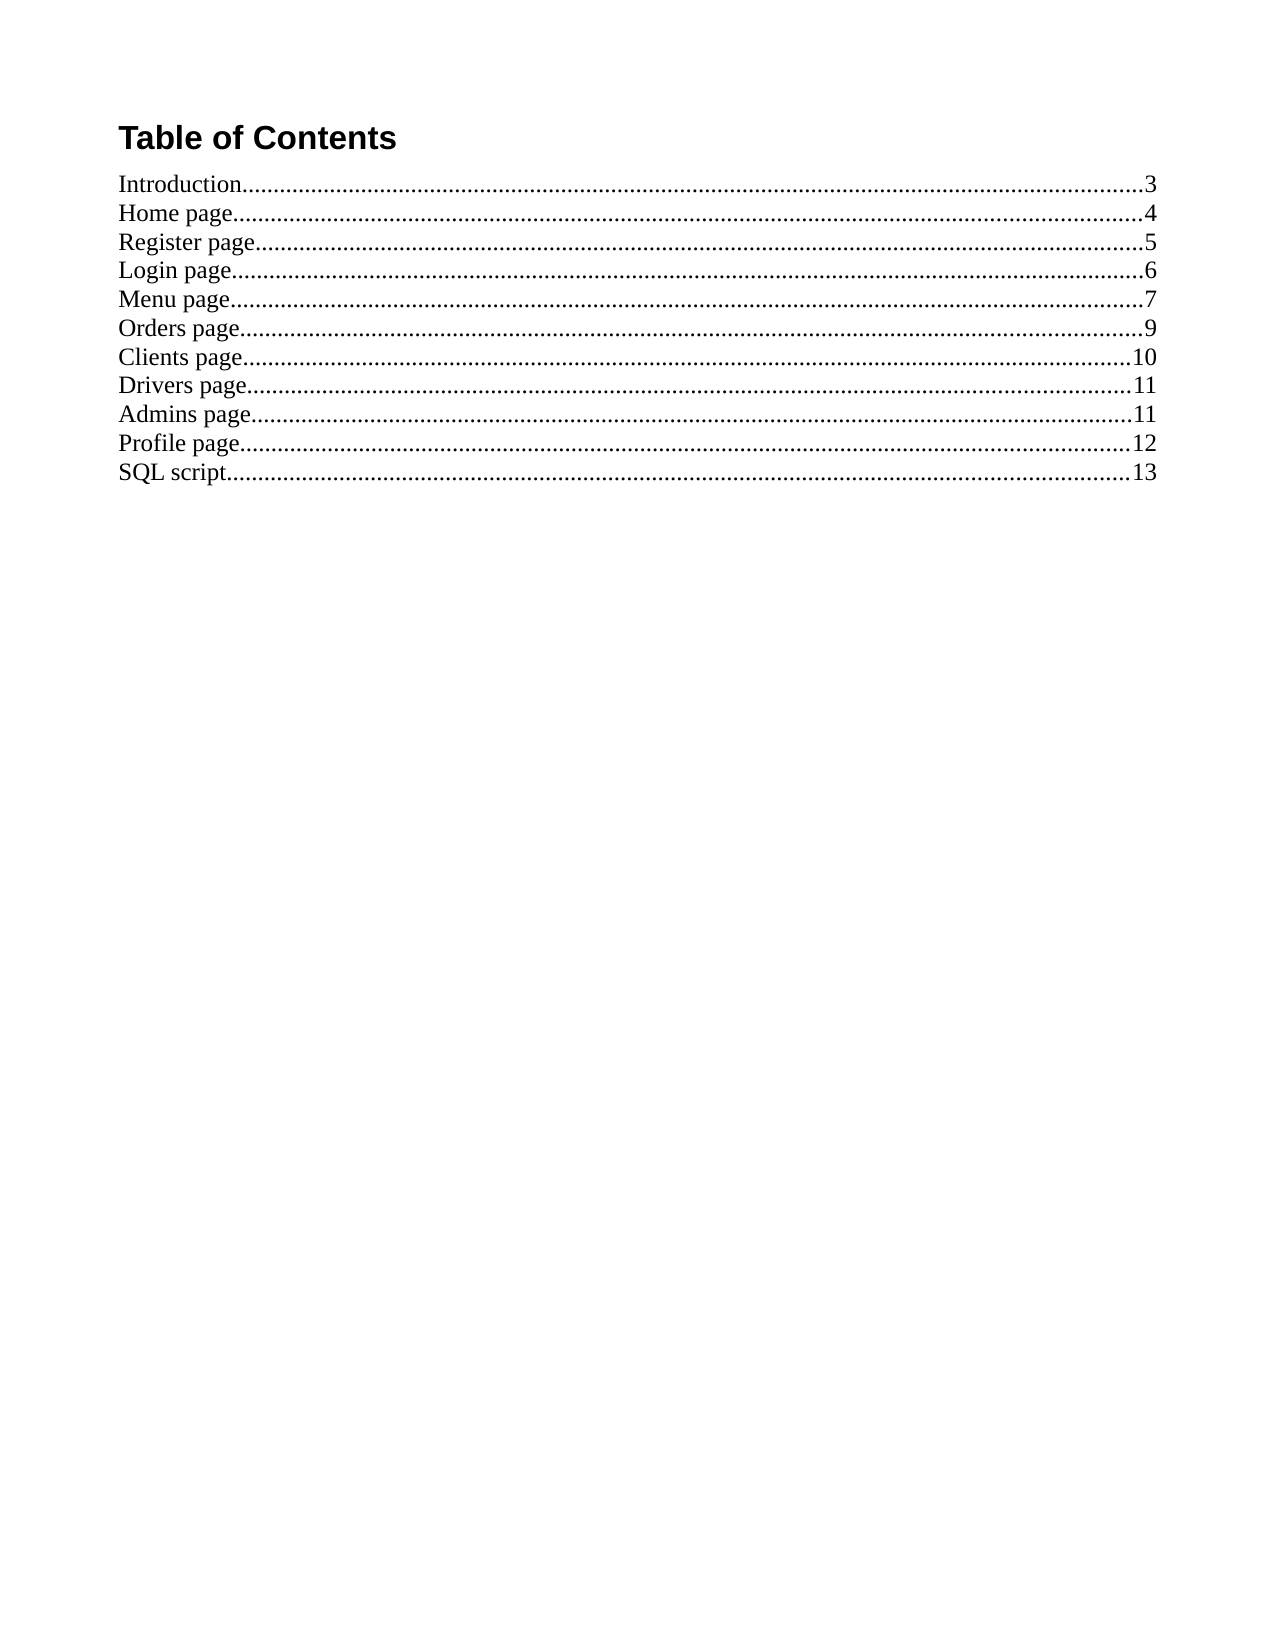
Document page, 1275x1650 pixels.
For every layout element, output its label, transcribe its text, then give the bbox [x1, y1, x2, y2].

text Home page 4 [118, 198, 1157, 227]
text Menu page 7 [118, 284, 1157, 313]
text Clients page 10 [118, 342, 1157, 370]
text Orders page 9 [118, 313, 1157, 342]
text Introduction 3 [118, 169, 1157, 198]
subtitle Table of Contents [118, 118, 1157, 157]
text Profile page 12 [118, 428, 1157, 457]
text Register page 5 [118, 227, 1157, 255]
text Drivers page 11 [118, 370, 1157, 399]
text Login page 6 [118, 255, 1157, 284]
text Admins page 11 [118, 399, 1157, 428]
text SQL script 13 [118, 457, 1157, 485]
